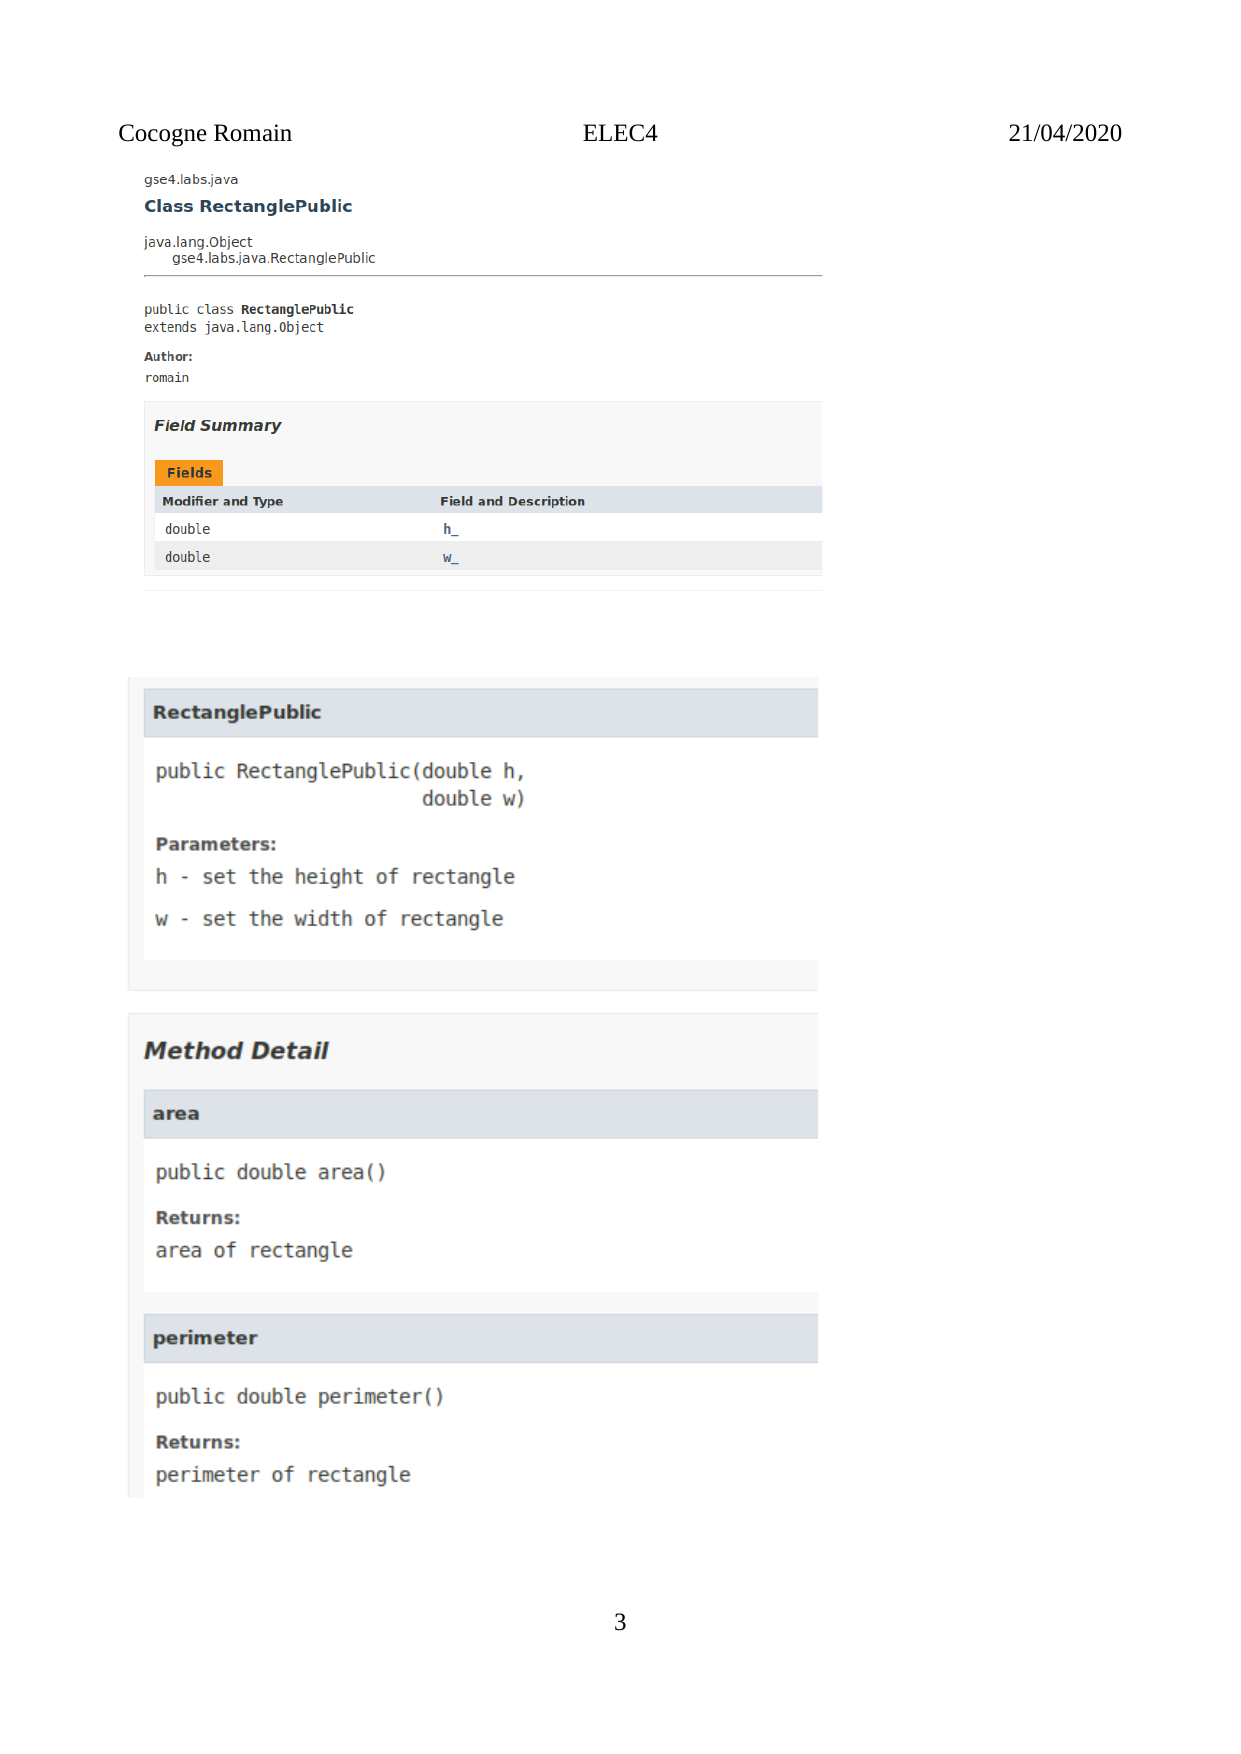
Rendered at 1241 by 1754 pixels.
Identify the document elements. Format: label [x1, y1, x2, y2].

picture [126, 164, 823, 591]
picture [118, 677, 819, 1498]
